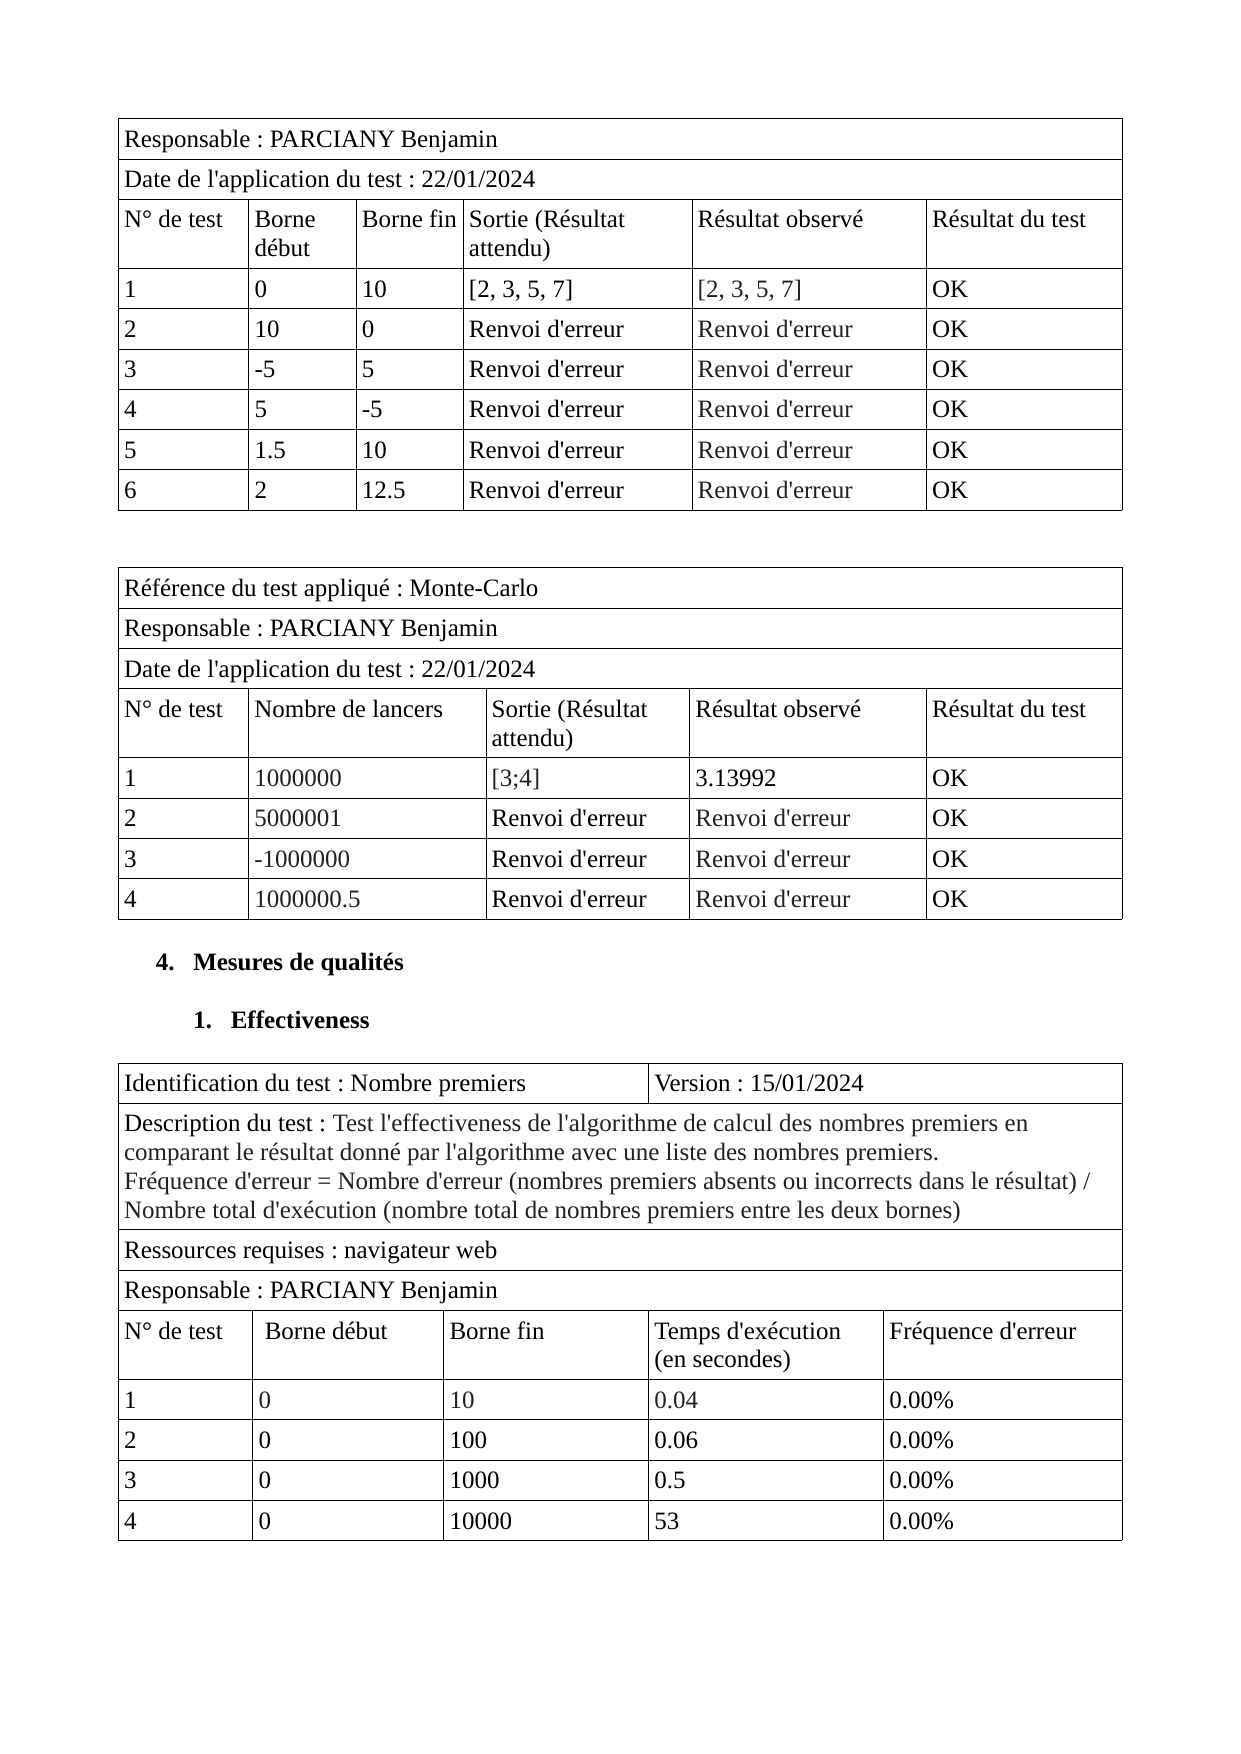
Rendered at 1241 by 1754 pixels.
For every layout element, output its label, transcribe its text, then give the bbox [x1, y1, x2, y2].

table_cell 1000000,5 [249, 879, 486, 918]
table_cell 10 [249, 309, 356, 348]
table_cell 4 [119, 879, 248, 918]
table_cell 10000 [444, 1501, 648, 1540]
table_cell 4 [119, 1501, 252, 1540]
table_cell 1,5 [249, 430, 356, 469]
table_cell Nombre de lancers [249, 689, 486, 757]
table_cell OK [927, 799, 1122, 838]
table_cell Fréquence d'erreur [884, 1311, 1122, 1379]
table_cell 5 [357, 350, 463, 389]
list Effectiveness [193, 1005, 1122, 1034]
table_header Version : 15/01/2024 [649, 1064, 1122, 1103]
table_cell Renvoi d'erreur [693, 390, 926, 429]
table_cell -1000000 [249, 839, 486, 878]
table_cell Renvoi d'erreur [464, 390, 692, 429]
table_cell 100 [444, 1420, 648, 1459]
table_cell 2 [119, 309, 248, 348]
table_cell [2, 3, 5, 7] [693, 269, 926, 308]
table_cell 0 [253, 1380, 443, 1419]
list Mesures de qualités [156, 947, 1122, 976]
table_cell Sortie (Résultat attendu) [464, 200, 692, 268]
table_cell Borne début [249, 200, 356, 268]
table_cell Borne début [253, 1311, 443, 1379]
table_cell Résultat du test [927, 200, 1122, 268]
table_cell Renvoi d'erreur [690, 839, 926, 878]
table_cell OK [927, 390, 1122, 429]
table_cell 53 [649, 1501, 883, 1540]
table_cell OK [927, 879, 1122, 918]
table_cell OK [927, 269, 1122, 308]
table_cell 6 [119, 470, 248, 510]
table_cell 3.13992 [690, 758, 926, 798]
table_cell -5 [357, 390, 463, 429]
table_cell [3;4] [487, 758, 689, 798]
table_cell 1 [119, 1380, 252, 1419]
table_cell 0,00% [884, 1380, 1122, 1419]
table_cell N° de test [119, 689, 248, 757]
table_cell OK [927, 839, 1122, 878]
table_cell Description du test : Test l'effectiveness de l'algorithme de calcul des nombres premiers en comparant le résultat donné par l'algorithme avec une liste des nombres premiers. Fréquence d'erreur = Nombre d'erreur (nombres premiers absents ou incorrects dans le résultat) / Nombre total d'exécution (nombre total de nombres premiers entre les deux bornes) [119, 1104, 1122, 1229]
table_cell 1 [119, 269, 248, 308]
table_cell 0,00% [884, 1501, 1122, 1540]
table_cell Résultat du test [927, 689, 1122, 757]
table_cell 0 [253, 1420, 443, 1459]
table_cell Résultat observé [693, 200, 926, 268]
table_cell 3 [119, 350, 248, 389]
table_cell 0,5 [649, 1461, 883, 1500]
table_cell Renvoi d'erreur [464, 309, 692, 348]
table_cell 0 [253, 1461, 443, 1500]
table_cell 0,06 [649, 1420, 883, 1459]
table_cell -5 [249, 350, 356, 389]
table_cell 0 [253, 1501, 443, 1540]
table_cell 10 [357, 269, 463, 308]
table_cell Borne fin [444, 1311, 648, 1379]
table_header Référence du test appliqué : Monte-Carlo [119, 568, 1122, 608]
table_cell OK [927, 430, 1122, 469]
table_cell 5 [249, 390, 356, 429]
table_cell 5000001 [249, 799, 486, 838]
table_cell 0 [357, 309, 463, 348]
table_cell 0,00% [884, 1420, 1122, 1459]
table_cell Renvoi d'erreur [690, 799, 926, 838]
table_cell 0 [249, 269, 356, 308]
table_cell 1000000 [249, 758, 486, 798]
table_cell 10 [444, 1380, 648, 1419]
table_cell Responsable : PARCIANY Benjamin [119, 119, 1122, 158]
table_cell Renvoi d'erreur [693, 309, 926, 348]
table_cell Date de l'application du test : 22/01/2024 [119, 160, 1122, 199]
table_cell 0,04 [649, 1380, 883, 1419]
table_cell Renvoi d'erreur [487, 879, 689, 918]
table_cell 2 [249, 470, 356, 510]
table_cell N° de test [119, 1311, 252, 1379]
table_cell Renvoi d'erreur [690, 879, 926, 918]
table_header Identification du test : Nombre premiers [119, 1064, 648, 1103]
table_cell OK [927, 758, 1122, 798]
table_cell OK [927, 309, 1122, 348]
table_cell Sortie (Résultat attendu) [487, 689, 689, 757]
table_cell OK [927, 470, 1122, 510]
table_cell OK [927, 350, 1122, 389]
table_cell Temps d'exécution (en secondes) [649, 1311, 883, 1379]
table_cell 3 [119, 839, 248, 878]
table_cell N° de test [119, 200, 248, 268]
table_cell Renvoi d'erreur [464, 470, 692, 510]
table_cell 1 [119, 758, 248, 798]
table_cell 3 [119, 1461, 252, 1500]
table_cell 2 [119, 799, 248, 838]
table_cell Borne fin [357, 200, 463, 268]
table_cell Renvoi d'erreur [693, 470, 926, 510]
table_cell 5 [119, 430, 248, 469]
table_cell Responsable : PARCIANY Benjamin [119, 1271, 1122, 1310]
table_cell Ressources requises : navigateur web [119, 1230, 1122, 1269]
table_cell Renvoi d'erreur [464, 430, 692, 469]
table_cell Résultat observé [690, 689, 926, 757]
table_cell Renvoi d'erreur [693, 350, 926, 389]
table_cell Renvoi d'erreur [487, 839, 689, 878]
table_cell Renvoi d'erreur [464, 350, 692, 389]
table_cell Responsable : PARCIANY Benjamin [119, 609, 1122, 648]
table_cell Renvoi d'erreur [693, 430, 926, 469]
table_cell 4 [119, 390, 248, 429]
table_cell [2, 3, 5, 7] [464, 269, 692, 308]
table_cell Renvoi d'erreur [487, 799, 689, 838]
table_cell 0,00% [884, 1461, 1122, 1500]
table_cell Date de l'application du test : 22/01/2024 [119, 649, 1122, 688]
table_cell 12,5 [357, 470, 463, 510]
table_cell 2 [119, 1420, 252, 1459]
table_cell 1000 [444, 1461, 648, 1500]
table_cell 10 [357, 430, 463, 469]
